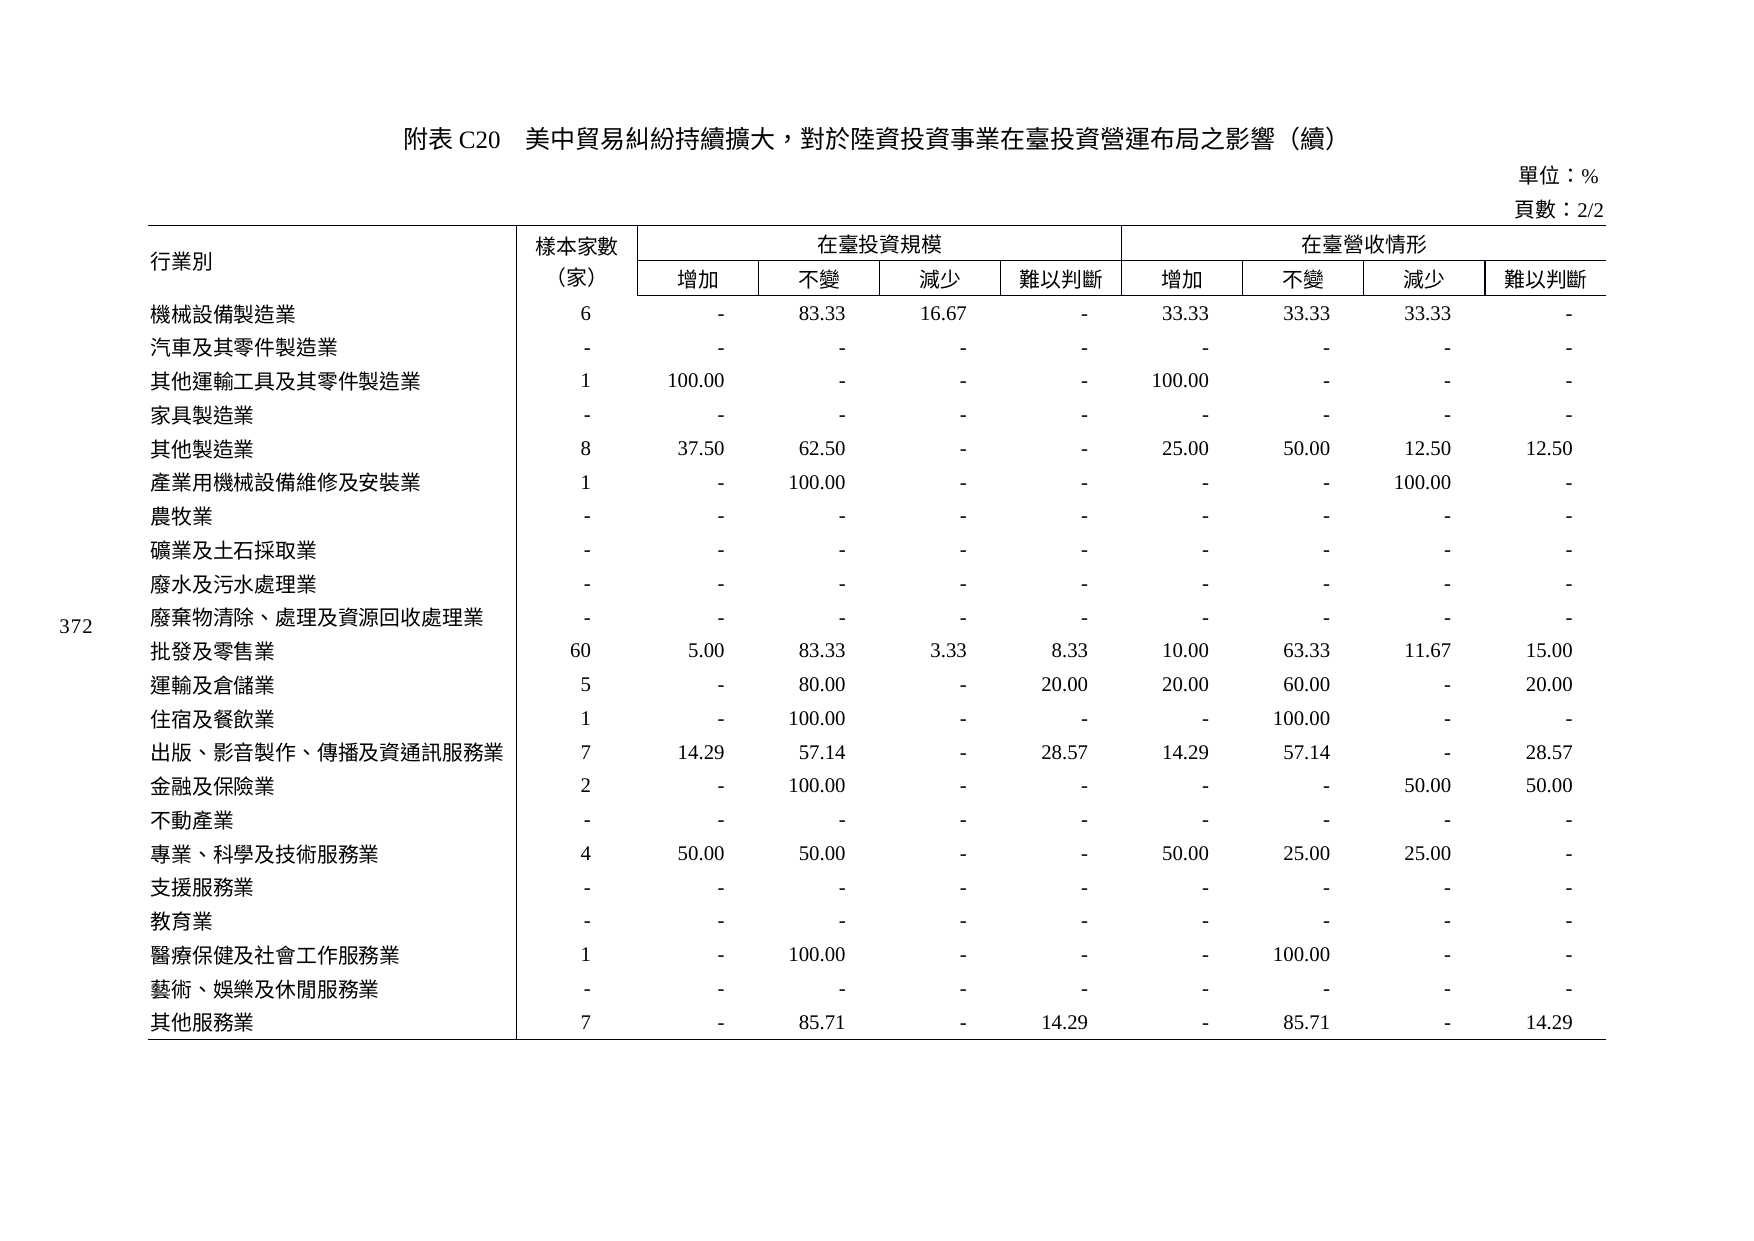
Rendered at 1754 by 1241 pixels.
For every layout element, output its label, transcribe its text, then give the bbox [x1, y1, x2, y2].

table_cell - [1364, 904, 1485, 937]
table_cell 7 [517, 735, 637, 768]
table_cell - [880, 532, 1001, 566]
table_cell - [637, 769, 758, 802]
table_cell 4 [517, 836, 637, 870]
table_cell - [880, 465, 1001, 498]
table_cell - [880, 667, 1001, 701]
table_cell - [1122, 330, 1243, 363]
table_cell - [759, 532, 879, 566]
table_cell - [759, 904, 879, 937]
table_cell - [1122, 532, 1243, 566]
table_cell 12.50 [1485, 431, 1606, 465]
table_cell 批發及零售業 [148, 634, 516, 667]
table_cell - [517, 600, 637, 633]
table_cell - [1122, 971, 1243, 1005]
table_cell - [517, 397, 637, 431]
table_cell - [880, 701, 1001, 735]
table_cell 57.14 [1243, 735, 1364, 768]
table_cell 其他服務業 [148, 1005, 516, 1038]
table_cell - [1001, 904, 1122, 937]
table_cell - [880, 566, 1001, 600]
table_cell - [880, 397, 1001, 431]
table_cell 28.57 [1001, 735, 1122, 768]
table_cell 80.00 [759, 667, 879, 701]
table_cell - [1485, 600, 1606, 633]
table_cell - [1364, 499, 1485, 532]
table_cell - [1364, 802, 1485, 836]
table_cell 難以判斷 [1486, 261, 1606, 295]
table_cell 汽車及其零件製造業 [148, 330, 516, 363]
table_cell 醫療保健及社會工作服務業 [148, 937, 516, 971]
table_cell 33.33 [1364, 296, 1485, 330]
table_cell 農牧業 [148, 499, 516, 532]
table_cell 50.00 [759, 836, 879, 870]
table_cell - [880, 364, 1001, 397]
table_cell 100.00 [759, 937, 879, 971]
table_cell 3.33 [880, 634, 1001, 667]
table_cell - [517, 870, 637, 903]
table_cell - [1001, 769, 1122, 802]
table_cell 不變 [759, 261, 879, 295]
table_cell - [1243, 870, 1364, 903]
table_cell 20.00 [1001, 667, 1122, 701]
table_cell - [1001, 600, 1122, 633]
table_cell 1 [517, 364, 637, 397]
table_cell 100.00 [1243, 937, 1364, 971]
table_cell - [517, 802, 637, 836]
table_cell - [1485, 330, 1606, 363]
table_cell - [880, 971, 1001, 1005]
table_cell - [1485, 802, 1606, 836]
table_cell - [759, 971, 879, 1005]
table_cell 增加 [1122, 261, 1242, 295]
table_cell - [1364, 971, 1485, 1005]
table_cell 10.00 [1122, 634, 1243, 667]
table_cell 6 [517, 295, 637, 330]
table_cell 廢水及污水處理業 [148, 566, 516, 600]
table_cell - [1485, 870, 1606, 903]
table_cell - [1001, 802, 1122, 836]
table_cell 行業別 [148, 226, 516, 295]
table_cell 33.33 [1243, 296, 1364, 330]
table_cell - [637, 296, 758, 330]
table_cell - [637, 465, 758, 498]
table_cell 25.00 [1122, 431, 1243, 465]
table_cell 20.00 [1485, 667, 1606, 701]
table_cell - [1122, 600, 1243, 633]
table_cell 8.33 [1001, 634, 1122, 667]
table_cell 100.00 [1364, 465, 1485, 498]
table_cell - [1364, 870, 1485, 903]
table_cell - [759, 802, 879, 836]
table_cell - [517, 904, 637, 937]
table_cell - [1364, 667, 1485, 701]
table_cell - [1001, 566, 1122, 600]
table_cell - [1364, 566, 1485, 600]
table_cell - [880, 836, 1001, 870]
table_cell - [1243, 802, 1364, 836]
table_cell - [1243, 532, 1364, 566]
table_cell 37.50 [637, 431, 758, 465]
table_cell 50.00 [1243, 431, 1364, 465]
table_cell 83.33 [759, 634, 879, 667]
table_cell 50.00 [637, 836, 758, 870]
table_cell - [637, 701, 758, 735]
table_cell - [637, 802, 758, 836]
table_cell 57.14 [759, 735, 879, 768]
table_cell 教育業 [148, 904, 516, 937]
table_cell 15.00 [1485, 634, 1606, 667]
table_cell - [1243, 600, 1364, 633]
table_cell - [637, 971, 758, 1005]
table_cell - [1243, 971, 1364, 1005]
table_cell 藝術、娛樂及休閒服務業 [148, 971, 516, 1005]
table_cell 樣本家數（家） [517, 226, 637, 295]
table_cell - [880, 1005, 1001, 1038]
table_cell 83.33 [759, 296, 879, 330]
table_cell 25.00 [1364, 836, 1485, 870]
table_cell 5 [517, 667, 637, 701]
table_cell - [1122, 397, 1243, 431]
table_cell - [1485, 296, 1606, 330]
table_cell 60.00 [1243, 667, 1364, 701]
table_header 附表C20 美中貿易糾紛持續擴大，對於陸資投資事業在臺投資營運布局之影響（續） [148, 118, 1606, 158]
table_cell - [1485, 971, 1606, 1005]
table_cell 運輸及倉儲業 [148, 667, 516, 701]
table_cell 25.00 [1243, 836, 1364, 870]
table_cell 1 [517, 465, 637, 498]
table_cell 50.00 [1364, 769, 1485, 802]
table_cell 2 [517, 769, 637, 802]
table_cell 在臺營收情形 [1122, 226, 1606, 260]
table_cell - [517, 532, 637, 566]
table_cell - [1001, 364, 1122, 397]
table_cell - [637, 667, 758, 701]
table_cell - [1001, 701, 1122, 735]
table_cell - [637, 870, 758, 903]
table_cell 礦業及土石採取業 [148, 532, 516, 566]
table_cell 100.00 [637, 364, 758, 397]
table_cell - [1122, 566, 1243, 600]
table_cell 7 [517, 1005, 637, 1038]
table_cell - [1243, 364, 1364, 397]
table_cell - [1122, 802, 1243, 836]
table_cell - [1122, 904, 1243, 937]
table_cell 33.33 [1122, 296, 1243, 330]
table_cell 100.00 [759, 701, 879, 735]
table_cell - [1243, 397, 1364, 431]
table_cell - [1122, 701, 1243, 735]
table_cell - [637, 1005, 758, 1038]
table_cell - [759, 566, 879, 600]
table_cell - [1122, 937, 1243, 971]
table_cell - [880, 870, 1001, 903]
table_cell - [637, 904, 758, 937]
table_cell 出版、影音製作、傳播及資通訊服務業 [148, 735, 516, 768]
table_cell - [1485, 465, 1606, 498]
table_cell 63.33 [1243, 634, 1364, 667]
table_cell - [1364, 532, 1485, 566]
table_cell 100.00 [759, 465, 879, 498]
table_cell 難以判斷 [1001, 261, 1121, 295]
table_cell - [1122, 769, 1243, 802]
table_cell 廢棄物清除、處理及資源回收處理業 [148, 600, 516, 633]
table_cell 其他運輸工具及其零件製造業 [148, 364, 516, 397]
table_cell - [1364, 937, 1485, 971]
table_cell 11.67 [1364, 634, 1485, 667]
table_cell - [1485, 904, 1606, 937]
table_cell - [517, 566, 637, 600]
table_cell - [1122, 499, 1243, 532]
table_cell - [1001, 532, 1122, 566]
table_cell - [1485, 836, 1606, 870]
table_cell - [1243, 566, 1364, 600]
table_cell - [637, 532, 758, 566]
table_cell 60 [517, 634, 637, 667]
table_cell 住宿及餐飲業 [148, 701, 516, 735]
table_cell 頁數：2/2 [148, 192, 1606, 225]
table_cell - [637, 330, 758, 363]
table_cell - [1243, 499, 1364, 532]
table_cell - [1485, 397, 1606, 431]
table_cell - [759, 499, 879, 532]
table_cell - [880, 937, 1001, 971]
table_cell - [1122, 1005, 1243, 1038]
table_cell - [1243, 904, 1364, 937]
table_cell 16.67 [880, 296, 1001, 330]
table_cell - [1001, 431, 1122, 465]
table_cell - [517, 499, 637, 532]
table_cell 85.71 [1243, 1005, 1364, 1038]
table_cell - [637, 397, 758, 431]
table_cell - [880, 802, 1001, 836]
table_cell - [880, 904, 1001, 937]
table_cell 不動產業 [148, 802, 516, 836]
table_cell - [1001, 870, 1122, 903]
table_cell - [1364, 364, 1485, 397]
table_cell 增加 [638, 261, 758, 295]
table_cell 14.29 [1122, 735, 1243, 768]
table_cell 8 [517, 431, 637, 465]
table_cell - [1364, 1005, 1485, 1038]
table_cell - [1364, 701, 1485, 735]
table_cell - [880, 431, 1001, 465]
table_cell - [1485, 532, 1606, 566]
table_cell 金融及保險業 [148, 769, 516, 802]
table_cell - [1364, 600, 1485, 633]
table_cell - [1243, 465, 1364, 498]
table_cell - [880, 769, 1001, 802]
table_cell 機械設備製造業 [148, 295, 516, 330]
table_cell 支援服務業 [148, 870, 516, 903]
table_cell 1 [517, 701, 637, 735]
table_cell 100.00 [759, 769, 879, 802]
table_cell - [1243, 330, 1364, 363]
table_cell - [759, 364, 879, 397]
table_cell 專業、科學及技術服務業 [148, 836, 516, 870]
table_cell 其他製造業 [148, 431, 516, 465]
table_cell - [1485, 566, 1606, 600]
table_cell - [759, 600, 879, 633]
table_cell - [1485, 499, 1606, 532]
table_cell - [1485, 937, 1606, 971]
table_cell 62.50 [759, 431, 879, 465]
table_cell - [1364, 735, 1485, 768]
table_cell 14.29 [1001, 1005, 1122, 1038]
table_cell 28.57 [1485, 735, 1606, 768]
table_cell - [1364, 397, 1485, 431]
table_cell 產業用機械設備維修及安裝業 [148, 465, 516, 498]
table_cell - [1122, 870, 1243, 903]
table_cell 家具製造業 [148, 397, 516, 431]
table_cell - [880, 330, 1001, 363]
table_cell - [1001, 937, 1122, 971]
table_cell 20.00 [1122, 667, 1243, 701]
table_cell - [517, 330, 637, 363]
table_cell 14.29 [1485, 1005, 1606, 1038]
table_cell 12.50 [1364, 431, 1485, 465]
table_cell - [637, 600, 758, 633]
table_cell 1 [517, 937, 637, 971]
table_cell - [1001, 296, 1122, 330]
table_cell - [1001, 465, 1122, 498]
table_cell - [759, 870, 879, 903]
table_cell 100.00 [1122, 364, 1243, 397]
table_cell - [1001, 971, 1122, 1005]
table_cell 減少 [1364, 261, 1484, 295]
table_cell 5.00 [637, 634, 758, 667]
table_cell - [637, 499, 758, 532]
table_cell 100.00 [1243, 701, 1364, 735]
table_cell 50.00 [1485, 769, 1606, 802]
table_cell 50.00 [1122, 836, 1243, 870]
table_cell - [1001, 397, 1122, 431]
table_cell - [1122, 465, 1243, 498]
table_cell - [1001, 499, 1122, 532]
table_cell 14.29 [637, 735, 758, 768]
table_cell - [1243, 769, 1364, 802]
table_cell - [759, 330, 879, 363]
table_cell - [1364, 330, 1485, 363]
table_cell 減少 [880, 261, 1000, 295]
table_cell - [1485, 701, 1606, 735]
table_cell - [637, 566, 758, 600]
table_cell - [759, 397, 879, 431]
table_cell - [1485, 364, 1606, 397]
table_cell 在臺投資規模 [638, 226, 1121, 260]
table_cell - [880, 600, 1001, 633]
table_cell - [517, 971, 637, 1005]
table_cell - [880, 499, 1001, 532]
table_cell 85.71 [759, 1005, 879, 1038]
table_cell - [1001, 836, 1122, 870]
table_cell - [1001, 330, 1122, 363]
table_cell 單位：% [148, 158, 1606, 192]
table_cell - [637, 937, 758, 971]
table_cell - [880, 735, 1001, 768]
table_cell 不變 [1243, 261, 1363, 295]
